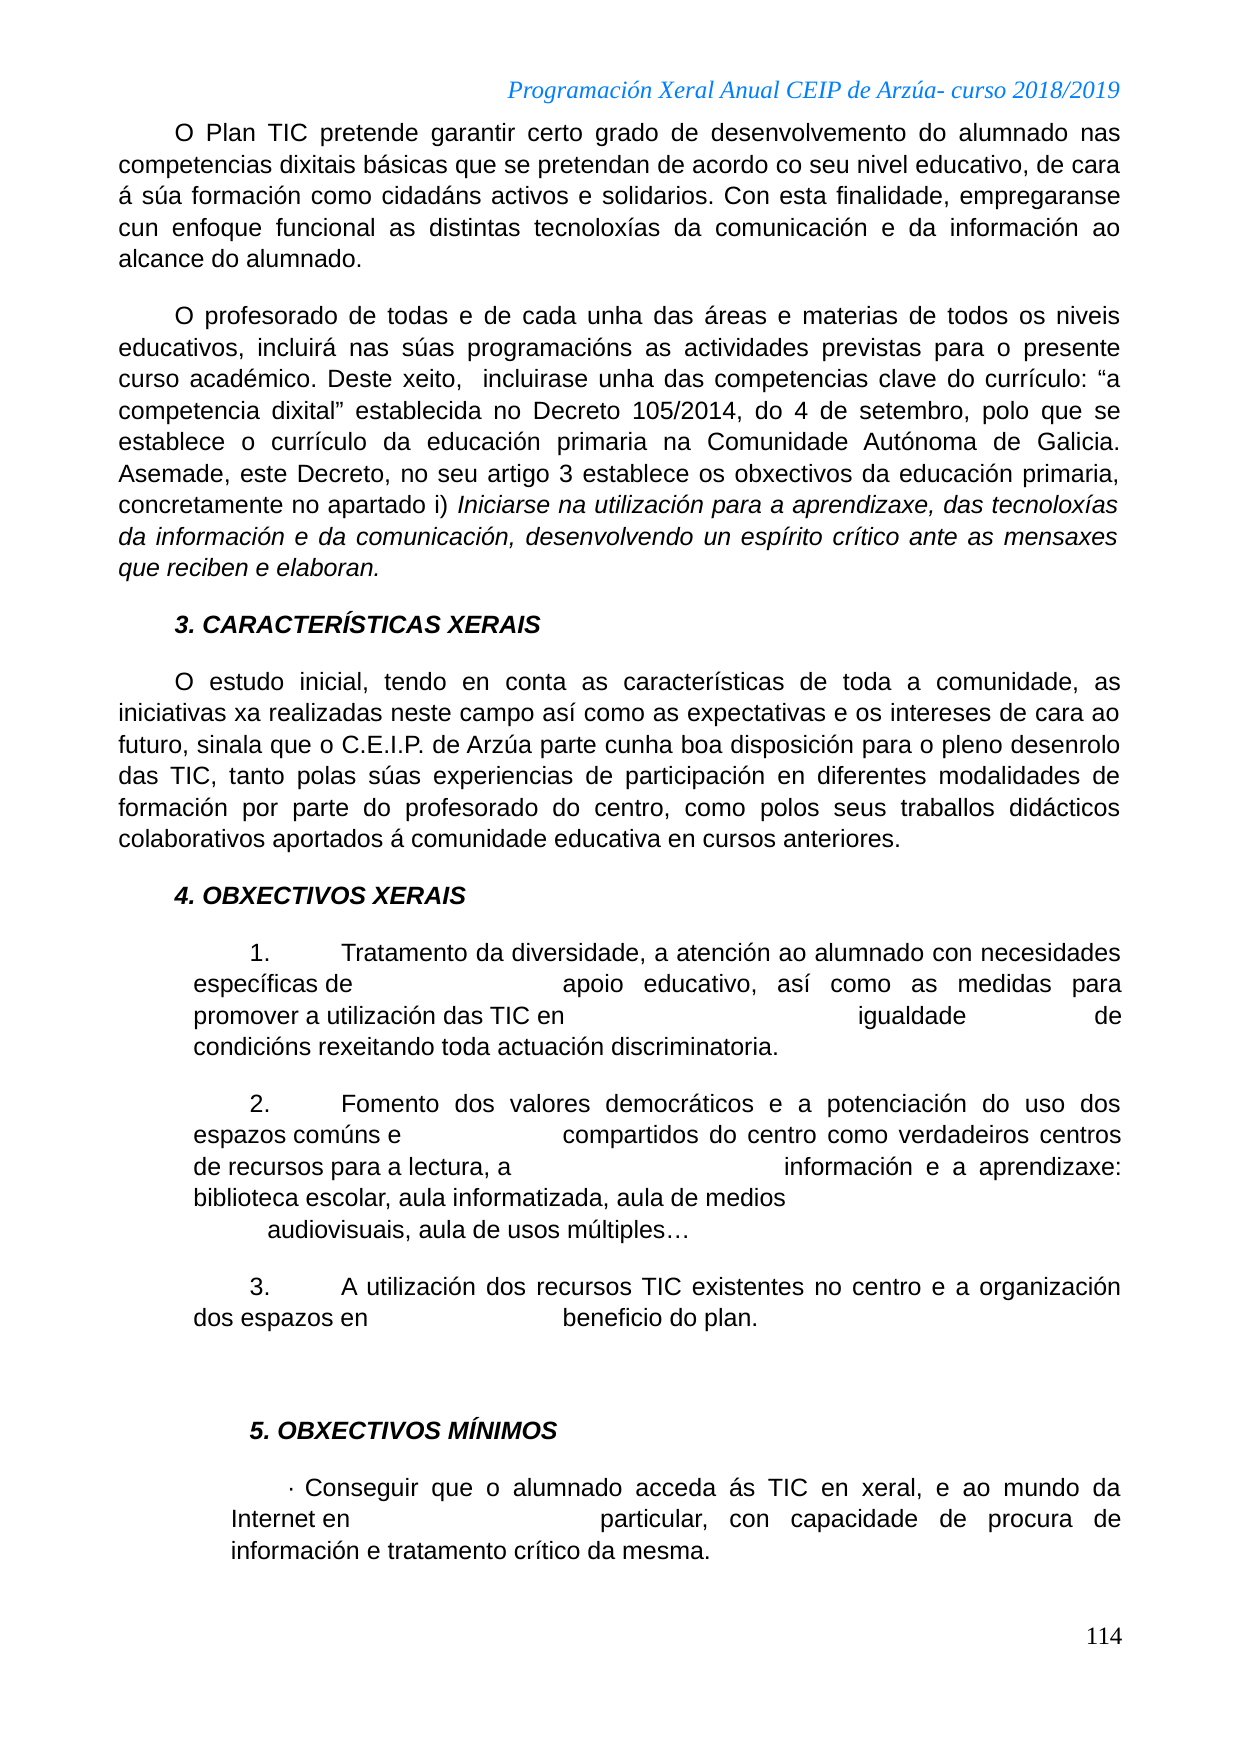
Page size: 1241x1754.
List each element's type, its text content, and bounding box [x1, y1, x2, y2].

text O profesorado de todas e de cada unha das áreas e materias de todos os niveis educativos, incluirá nas súas programacións as actividades previstas para o presente curso académico. Deste xeito, incluirase unha das competencias clave do currículo: “a competencia dixital” establecida no Decreto 105/2014, do 4 de setembro, polo que se establece o currículo da educación primaria na Comunidade Autónoma de Galicia. Asemade, este Decreto, no seu artigo 3 establece os obxectivos da educación primaria, concretamente no apartado i) Iniciarse na utilización para a aprendizaxe, das tecnoloxías da información e da comunicación, desenvolvendo un espírito crítico ante as mensaxes que reciben e elaboran. [118, 301, 1122, 582]
text 5. OBXECTIVOS MÍNIMOS [193, 1416, 1122, 1445]
text · Conseguir que o alumnado acceda ás TIC en xeral, e ao mundo da Internet en particular, con capacidade de procura de información e tratamento crítico da mesma. [231, 1473, 1122, 1565]
text 3. CARACTERÍSTICAS XERAIS [118, 610, 1122, 639]
text 2. Fomento dos valores democráticos e a potenciación do uso dos espazos comúns e compartidos do centro como verdadeiros centros de recursos para a lectura, a información e a aprendizaxe: biblioteca escolar, aula informatizada, aula de medios audiovisuais, aula de usos múltiples… [193, 1089, 1122, 1244]
text 3. A utilización dos recursos TIC existentes no centro e a organización dos espazos en beneficio do plan. [193, 1272, 1122, 1332]
text O Plan TIC pretende garantir certo grado de desenvolvemento do alumnado nas competencias dixitais básicas que se pretendan de acordo co seu nivel educativo, de cara á súa formación como cidadáns activos e solidarios. Con esta finalidade, empregaranse cun enfoque funcional as distintas tecnoloxías da comunicación e da información ao alcance do alumnado. [118, 118, 1122, 273]
text 1. Tratamento da diversidade, a atención ao alumnado con necesidades específicas de apoio educativo, así como as medidas para promover a utilización das TIC en igualdade de condicións rexeitando toda actuación discriminatoria. [193, 937, 1122, 1061]
text 4. OBXECTIVOS XERAIS [118, 881, 1122, 910]
text O estudo inicial, tendo en conta as características de toda a comunidade, as iniciativas xa realizadas neste campo así como as expectativas e os intereses de cara ao futuro, sinala que o C.E.I.P. de Arzúa parte cunha boa disposición para o pleno desenrolo das TIC, tanto polas súas experiencias de participación en diferentes modalidades de formación por parte do profesorado do centro, como polos seus traballos didácticos colaborativos aportados á comunidade educativa en cursos anteriores. [118, 667, 1122, 853]
